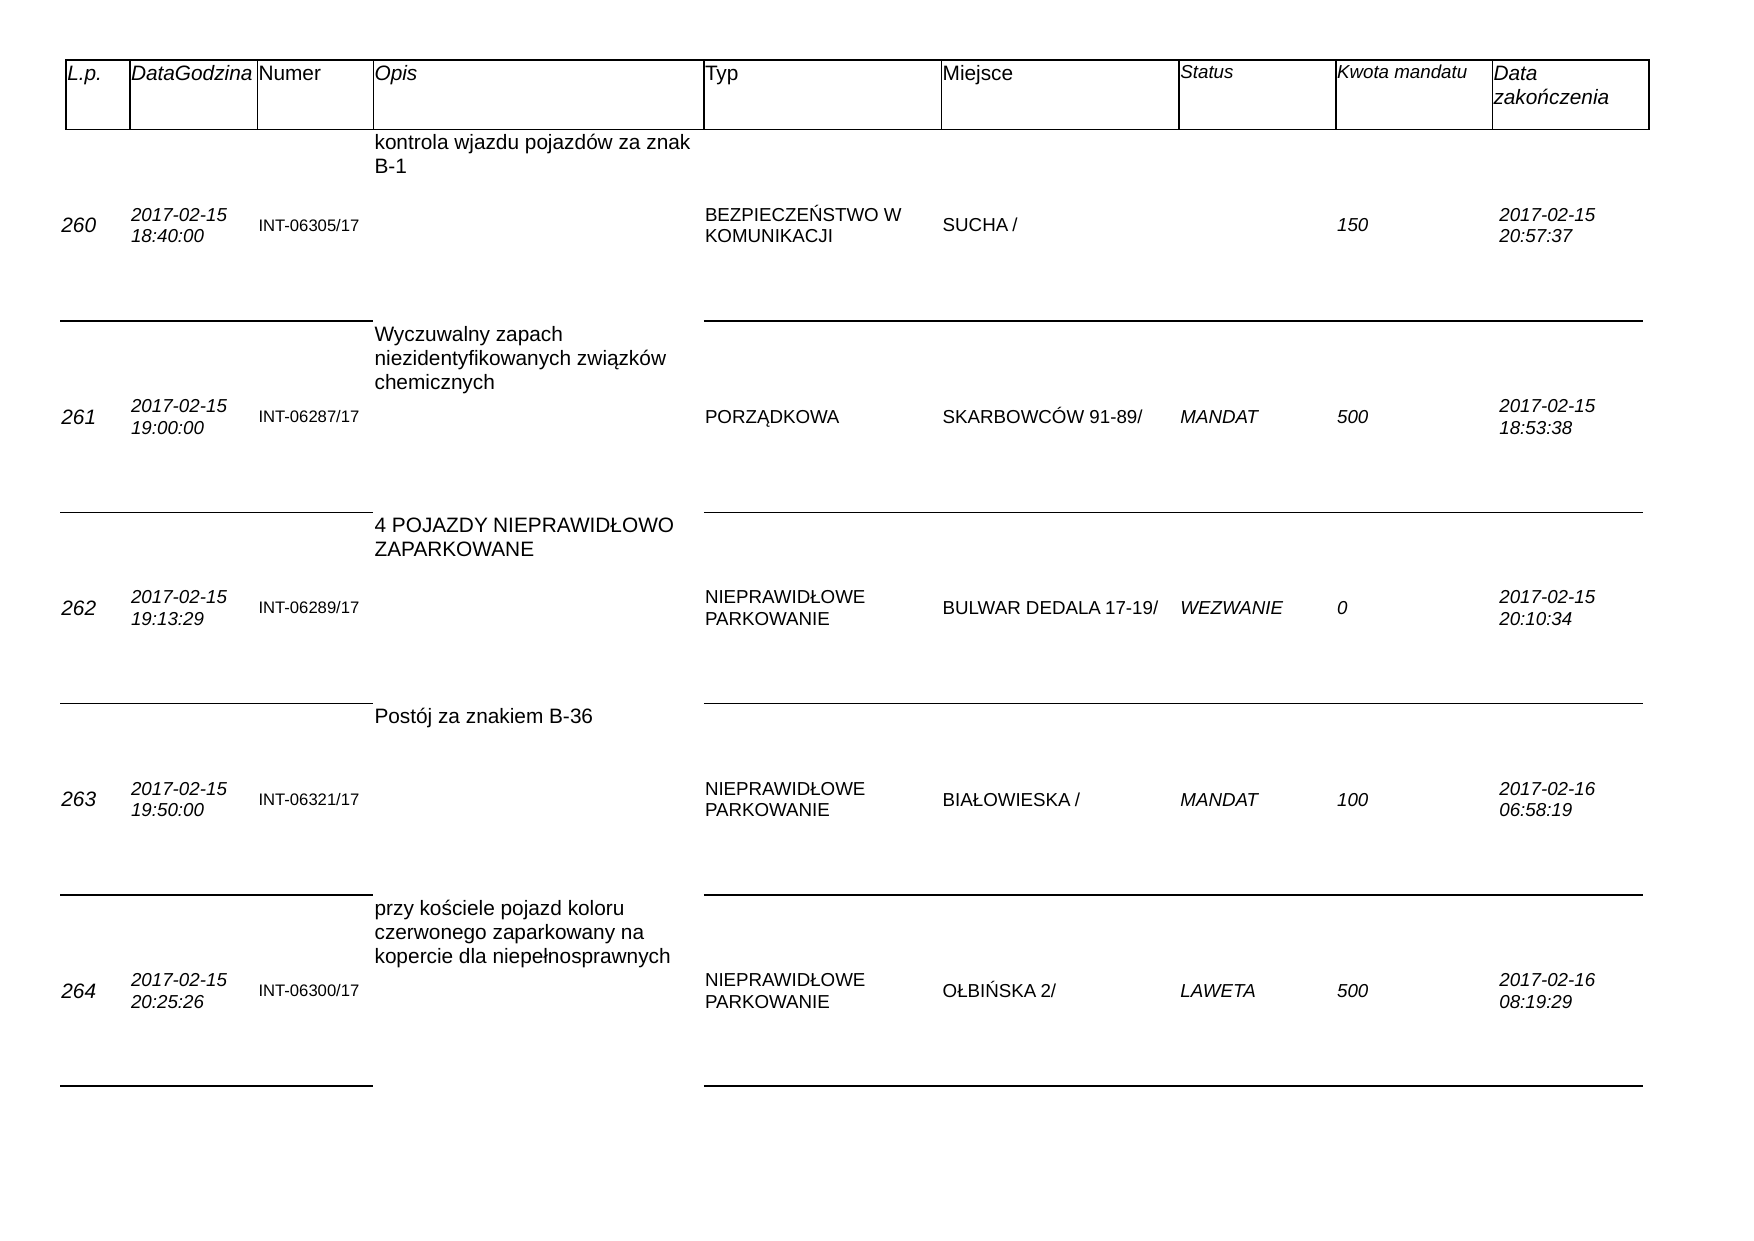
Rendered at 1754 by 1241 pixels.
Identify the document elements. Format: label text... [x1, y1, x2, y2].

table_cell NIEPRAWIDŁOWE PARKOWANIE [704, 513, 941, 703]
table_header Kwota mandatu [1337, 61, 1492, 129]
table_cell kontrola wjazdu pojazdów za znak B-1 [373, 130, 704, 320]
table_header Opis [374, 61, 703, 129]
table_cell INT-06321/17 [257, 704, 373, 894]
table_cell INT-06287/17 [257, 322, 373, 511]
table_cell 2017-02-15 20:57:37 [1498, 130, 1643, 320]
table_header Typ [705, 61, 941, 129]
table_cell 150 [1336, 130, 1498, 320]
table_cell 261 [60, 322, 130, 511]
table_cell INT-06289/17 [257, 513, 373, 703]
table_cell MANDAT [1179, 704, 1336, 894]
table_cell SKARBOWCÓW 91-89/ [941, 322, 1179, 511]
table_cell Postój za znakiem B-36 [373, 703, 704, 894]
table_cell BIAŁOWIESKA / [941, 704, 1179, 894]
table_header DataGodzina [131, 61, 257, 129]
table_cell 2017-02-16 08:19:29 [1498, 896, 1643, 1085]
table_cell 2017-02-15 19:13:29 [130, 513, 257, 703]
table_cell INT-06305/17 [257, 130, 373, 320]
table_cell BULWAR DEDALA 17-19/ [941, 513, 1179, 703]
table_header Status [1180, 61, 1335, 129]
table_cell 262 [60, 513, 130, 703]
table_cell 2017-02-15 19:00:00 [130, 322, 257, 511]
table_header Numer [258, 61, 373, 129]
table_cell 263 [60, 704, 130, 894]
table_cell 2017-02-16 06:58:19 [1498, 704, 1643, 894]
table_cell OŁBIŃSKA 2/ [941, 896, 1179, 1085]
table_cell BEZPIECZEŃSTWO W KOMUNIKACJI [704, 130, 941, 320]
table_header Miejsce [942, 61, 1178, 129]
table_cell 2017-02-15 19:50:00 [130, 704, 257, 894]
table_cell 500 [1336, 896, 1498, 1085]
table_cell [1643, 894, 1649, 1085]
table_cell INT-06300/17 [257, 896, 373, 1085]
table_cell LAWETA [1179, 896, 1336, 1085]
table_cell 4 POJAZDY NIEPRAWIDŁOWO ZAPARKOWANE [373, 511, 704, 703]
table_header [60, 59, 65, 129]
table_cell 100 [1336, 704, 1498, 894]
table_cell 260 [60, 129, 130, 320]
table_cell 2017-02-15 20:25:26 [130, 896, 257, 1085]
table_cell 2017-02-15 20:10:34 [1498, 513, 1643, 703]
table_cell [1643, 130, 1649, 320]
table_cell NIEPRAWIDŁOWE PARKOWANIE [704, 704, 941, 894]
table_header L.p. [67, 61, 129, 129]
table_cell przy kościele pojazd koloru czerwonego zaparkowany na kopercie dla niepełnosprawnych [373, 894, 704, 1085]
table_cell PORZĄDKOWA [704, 322, 941, 511]
table_cell Wyczuwalny zapach niezidentyfikowanych związków chemicznych [373, 320, 704, 511]
table_cell MANDAT [1179, 322, 1336, 511]
table_cell [1643, 511, 1649, 703]
table_cell 500 [1336, 322, 1498, 511]
table_cell WEZWANIE [1179, 513, 1336, 703]
table_cell NIEPRAWIDŁOWE PARKOWANIE [704, 896, 941, 1085]
table_cell 2017-02-15 18:53:38 [1498, 322, 1643, 511]
table_header Data zakończenia [1493, 61, 1648, 129]
table_cell SUCHA / [941, 130, 1179, 320]
table_cell [1643, 703, 1649, 894]
table_cell 0 [1336, 513, 1498, 703]
table_cell 2017-02-15 18:40:00 [130, 130, 257, 320]
table_cell [1643, 320, 1649, 511]
table_cell 264 [60, 896, 130, 1085]
table_cell [1179, 130, 1336, 320]
